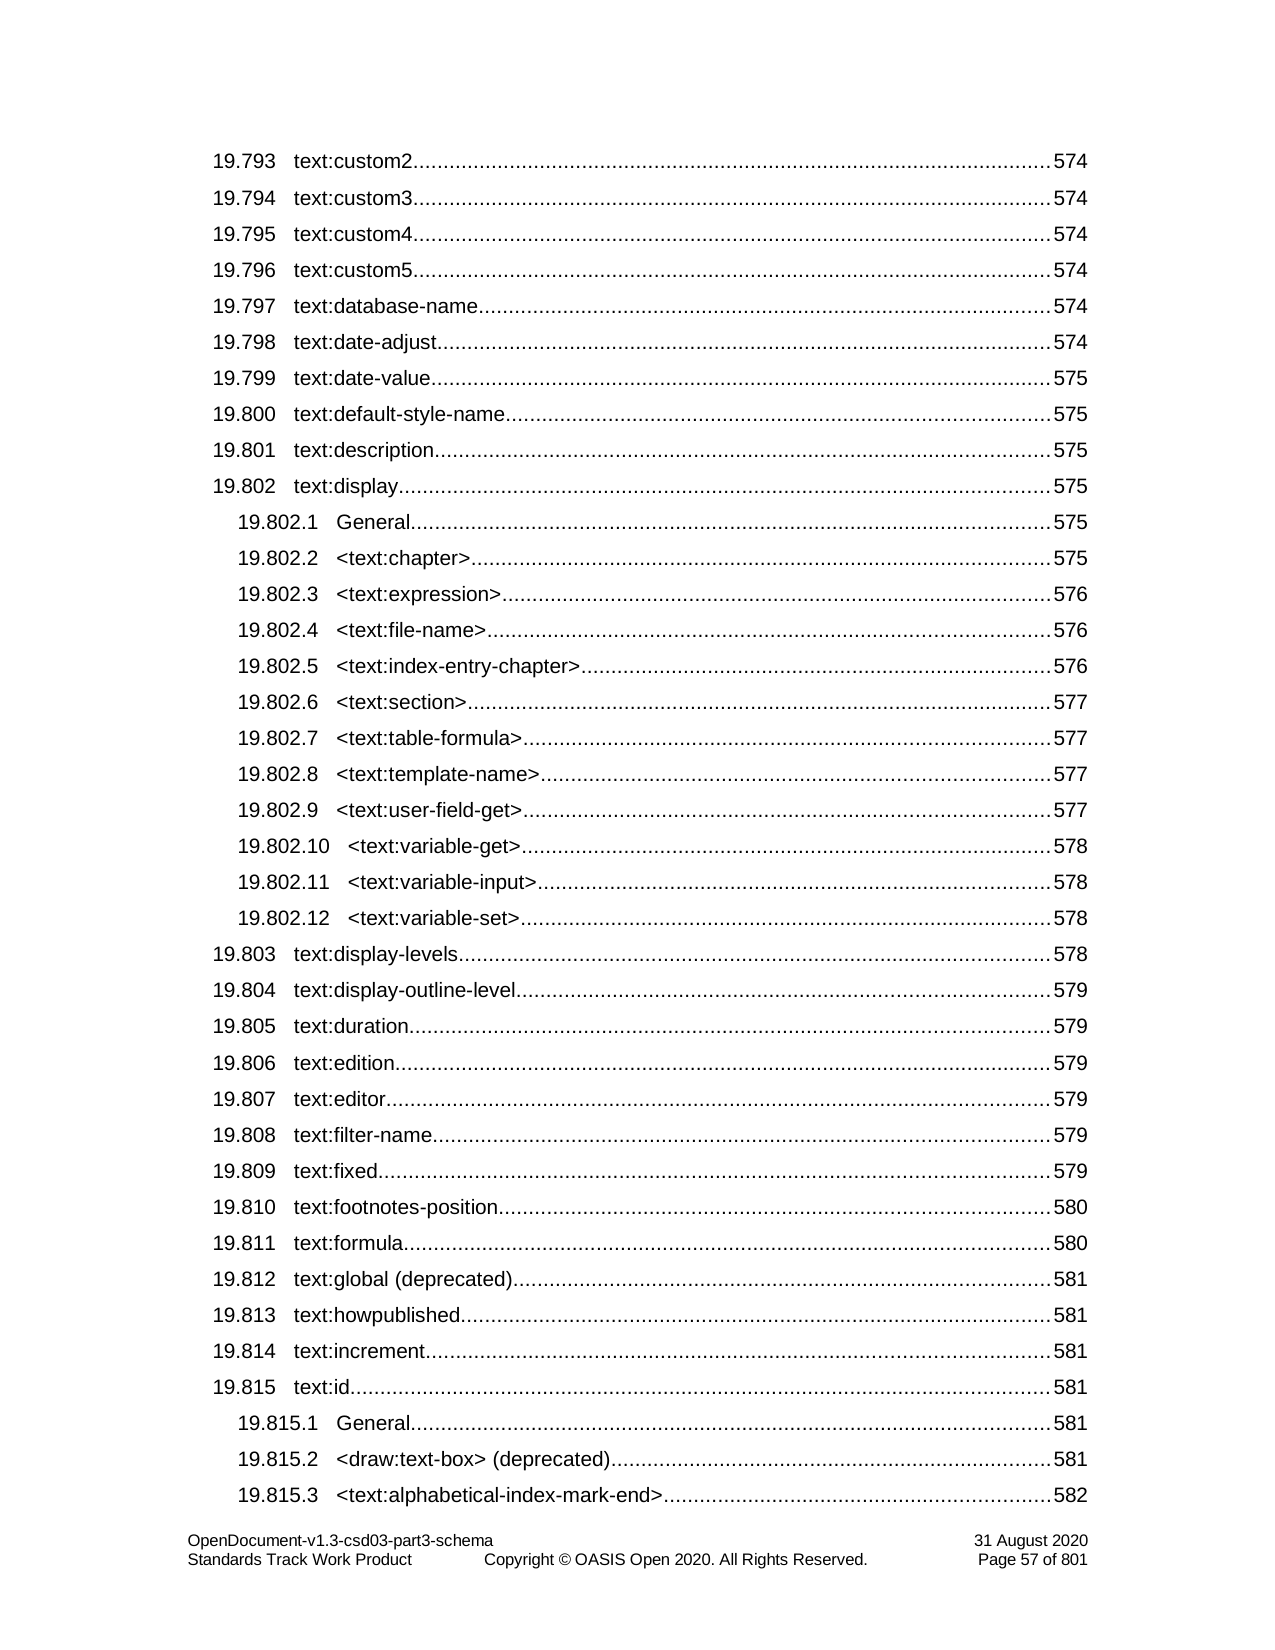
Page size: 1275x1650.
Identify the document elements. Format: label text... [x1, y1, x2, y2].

text 19.807 text:editor 579 [212, 1087, 1088, 1111]
text 19.802.8 <text:template-name> 577 [237, 763, 1088, 786]
text 19.815.3 <text:alphabetical-index-mark-end> 582 [237, 1483, 1088, 1507]
text 19.814 text:increment 581 [212, 1339, 1088, 1363]
text 19.802.9 <text:user-field-get> 577 [237, 799, 1088, 822]
text 19.793 text:custom2 574 [212, 150, 1088, 173]
text 19.802.11 <text:variable-input> 578 [237, 871, 1088, 894]
text 19.802.4 <text:file-name> 576 [237, 618, 1088, 642]
text 19.803 text:display-levels 578 [212, 943, 1088, 966]
text 19.802.2 <text:chapter> 575 [237, 546, 1088, 570]
text 19.815.2 <draw:text-box> (deprecated) 581 [237, 1447, 1088, 1471]
text 19.802 text:display 575 [212, 474, 1088, 498]
text 19.815.1 General 581 [237, 1411, 1088, 1435]
text 19.802.6 <text:section> 577 [237, 691, 1088, 714]
text 19.800 text:default-style-name 575 [212, 402, 1088, 426]
text 19.797 text:database-name 574 [212, 294, 1088, 318]
text 19.795 text:custom4 574 [212, 222, 1088, 246]
text 19.801 text:description 575 [212, 438, 1088, 462]
text 19.802.12 <text:variable-set> 578 [237, 907, 1088, 930]
text 19.804 text:display-outline-level 579 [212, 979, 1088, 1002]
text 19.813 text:howpublished 581 [212, 1303, 1088, 1327]
text 19.815 text:id 581 [212, 1375, 1088, 1399]
text 19.810 text:footnotes-position 580 [212, 1195, 1088, 1219]
text 19.802.10 <text:variable-get> 578 [237, 835, 1088, 858]
text 19.796 text:custom5 574 [212, 258, 1088, 282]
text 19.802.7 <text:table-formula> 577 [237, 727, 1088, 750]
text 19.812 text:global (deprecated) 581 [212, 1267, 1088, 1291]
text 19.799 text:date-value 575 [212, 366, 1088, 390]
text 19.805 text:duration 579 [212, 1015, 1088, 1038]
text 19.811 text:formula 580 [212, 1231, 1088, 1255]
text 19.798 text:date-adjust 574 [212, 330, 1088, 354]
text 19.794 text:custom3 574 [212, 186, 1088, 209]
text 19.802.5 <text:index-entry-chapter> 576 [237, 654, 1088, 678]
text 19.809 text:fixed 579 [212, 1159, 1088, 1183]
text 19.808 text:filter-name 579 [212, 1123, 1088, 1147]
text 19.802.3 <text:expression> 576 [237, 582, 1088, 606]
text 19.806 text:edition 579 [212, 1051, 1088, 1074]
text 19.802.1 General 575 [237, 510, 1088, 534]
